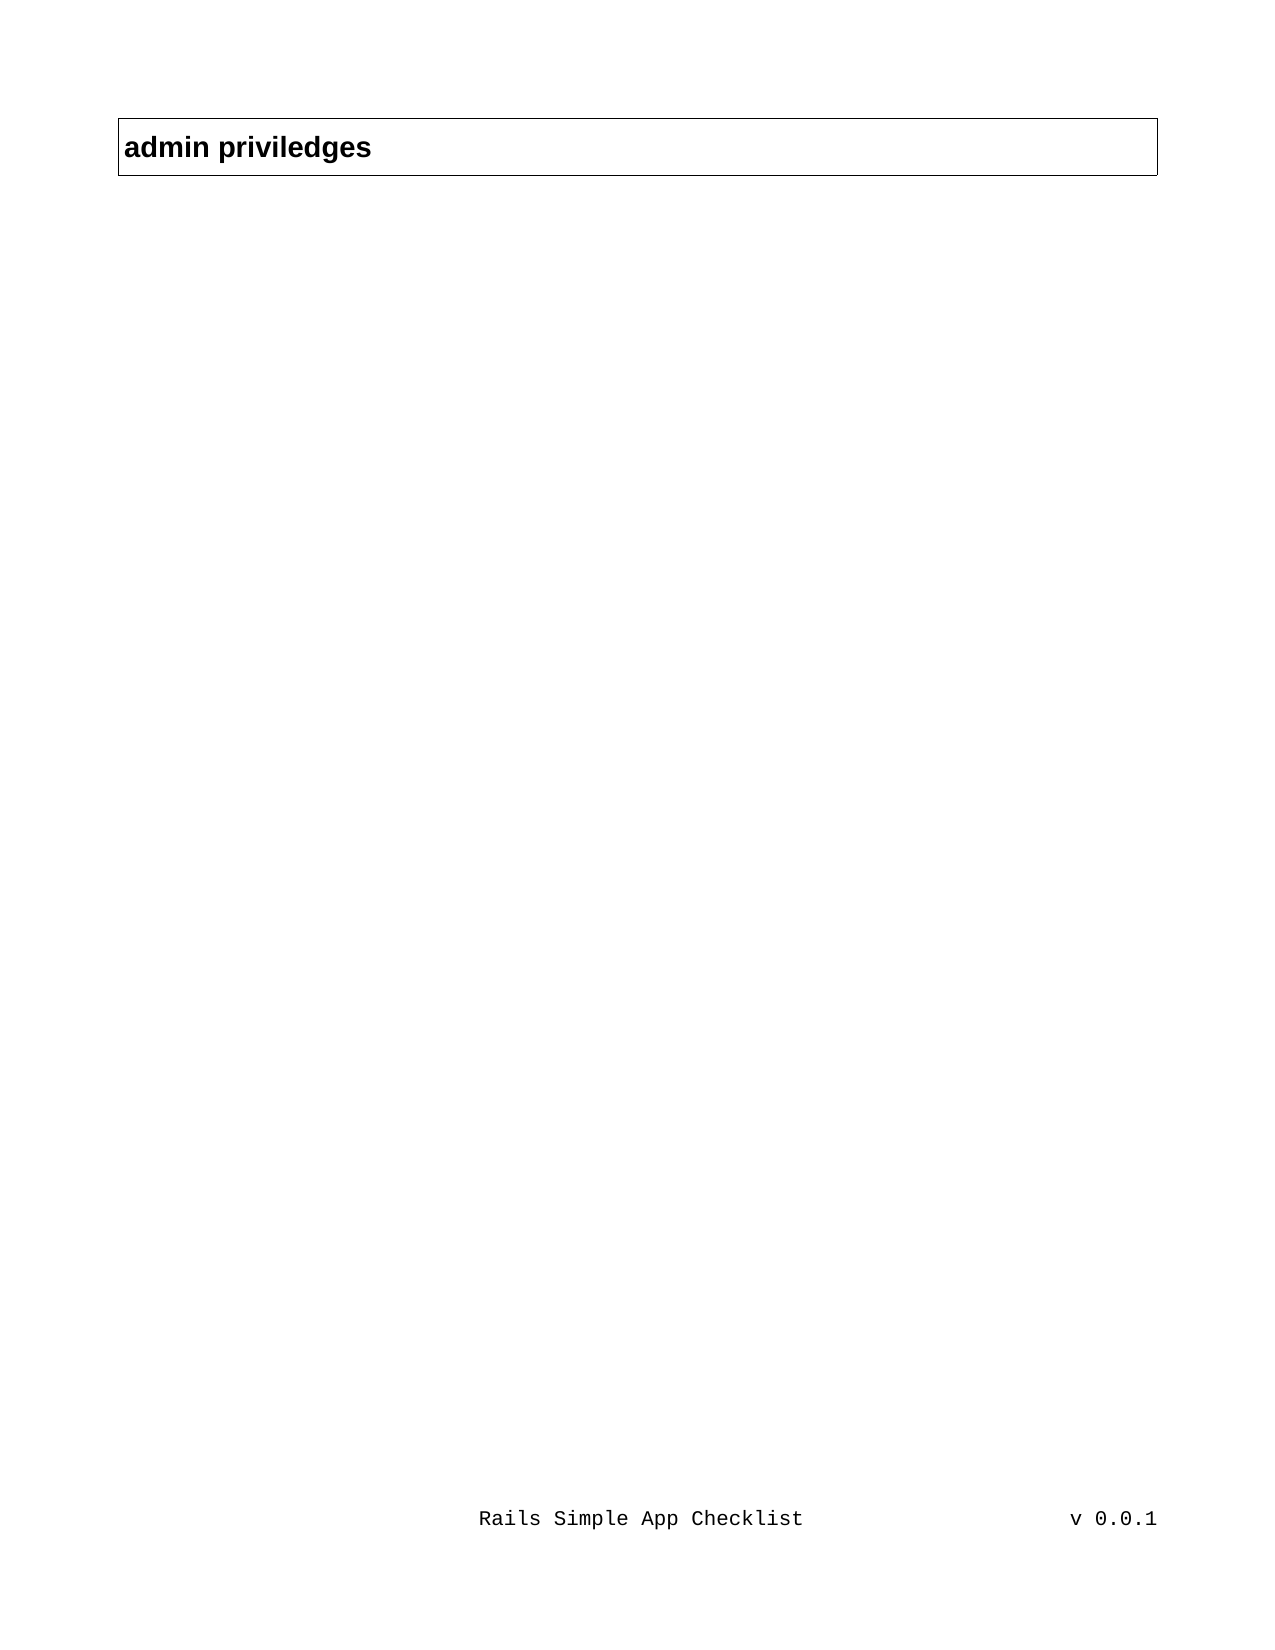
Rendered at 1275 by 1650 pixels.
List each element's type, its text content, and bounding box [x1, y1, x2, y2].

table_cell admin priviledges [119, 119, 1157, 175]
